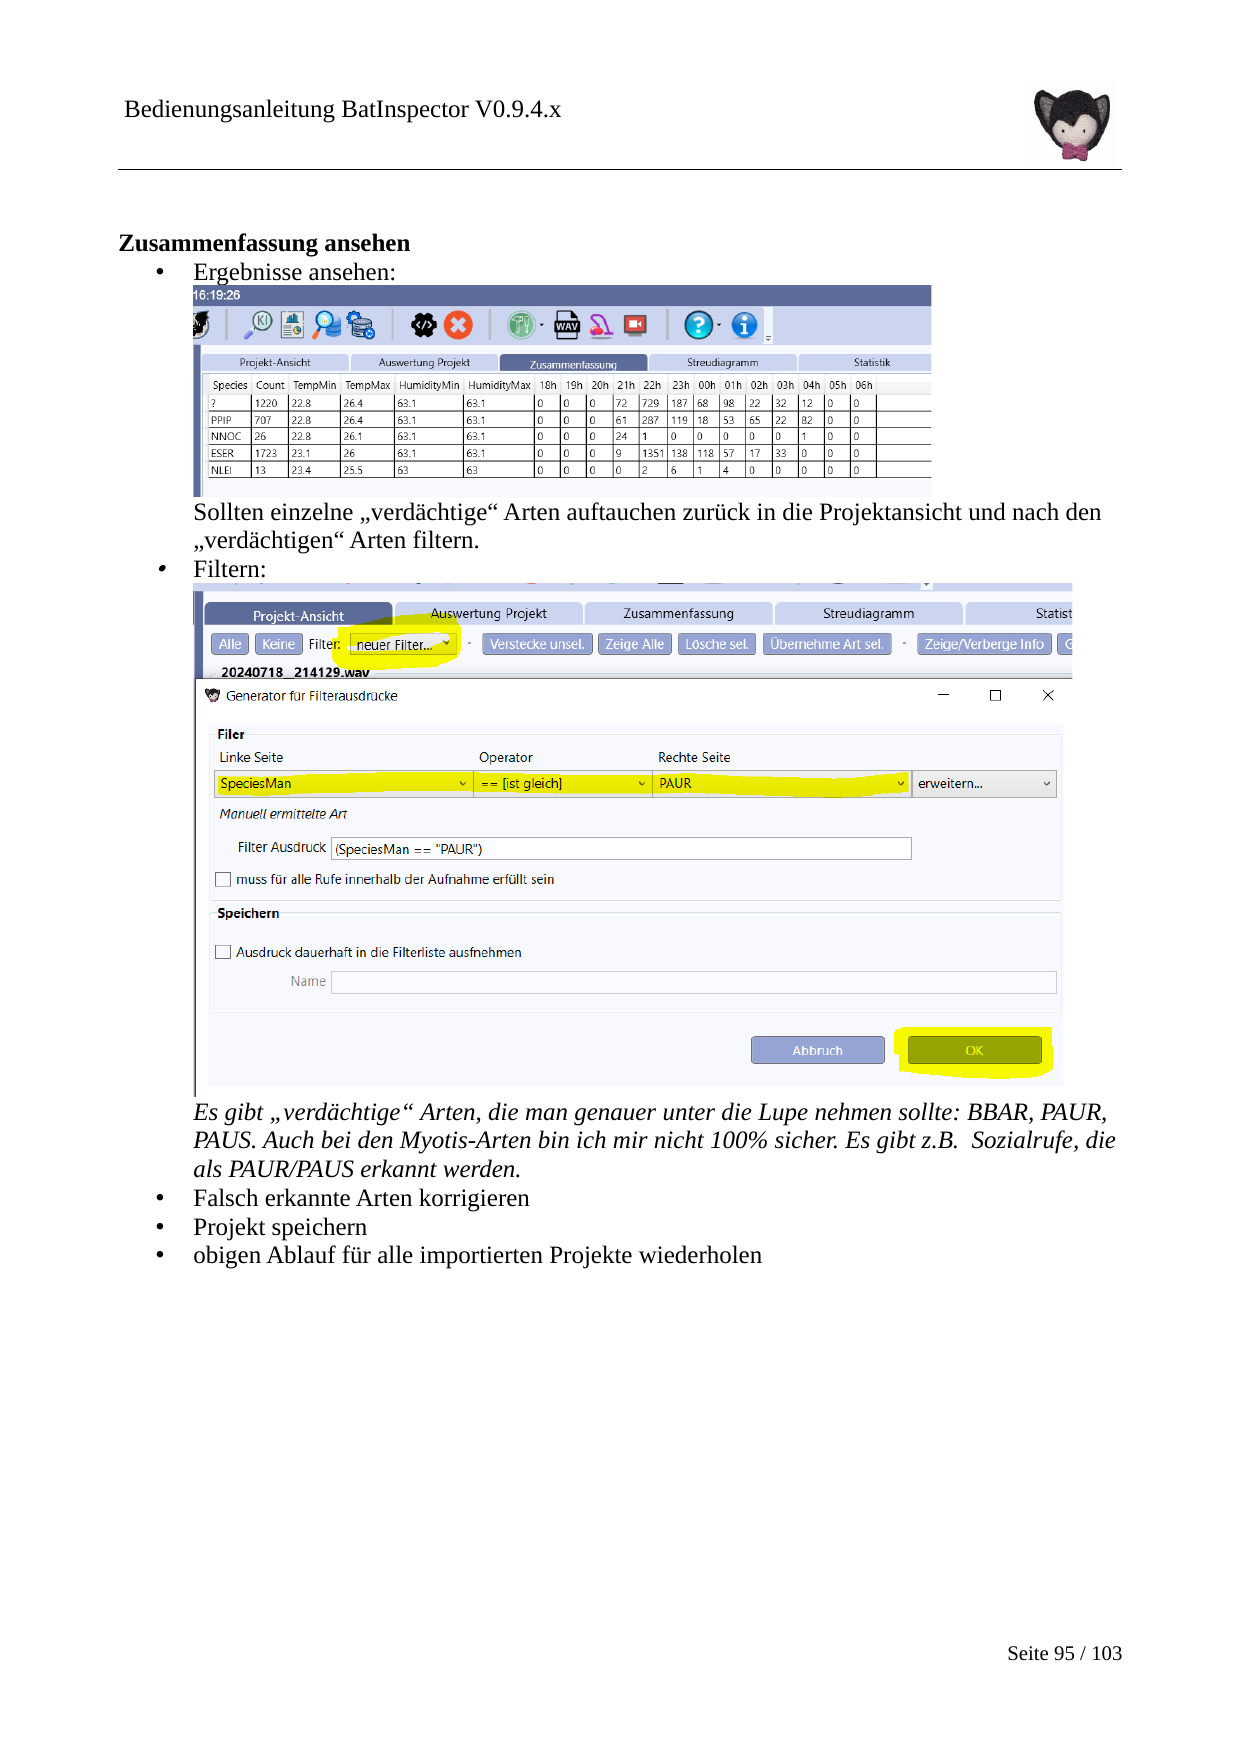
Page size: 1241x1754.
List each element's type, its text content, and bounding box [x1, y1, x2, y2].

list Ergebnisse ansehen: Sollten einzelne „verdächtige“ Arten auftauchen zurück in die Projektansicht und nach den „verdächtigen“ Arten filtern. [156, 257, 1122, 554]
list Falsch erkannte Arten korrigieren [156, 1183, 1122, 1212]
text Zusammenfassung ansehen [118, 228, 1122, 257]
list Projekt speichern [156, 1212, 1122, 1240]
picture [193, 285, 932, 497]
picture [193, 583, 1073, 1097]
list Filtern: Es gibt „verdächtige“ Arten, die man genauer unter die Lupe nehmen sollte: BBAR, PAUR, PAUS. Auch bei den Myotis-Arten bin ich mir nicht 100% sicher. Es gibt z.B. Sozialrufe, die als PAUR/PAUS erkannt werden. [156, 554, 1122, 1183]
list obigen Ablauf für alle importierten Projekte wiederholen [156, 1240, 1122, 1269]
picture [1030, 80, 1119, 169]
